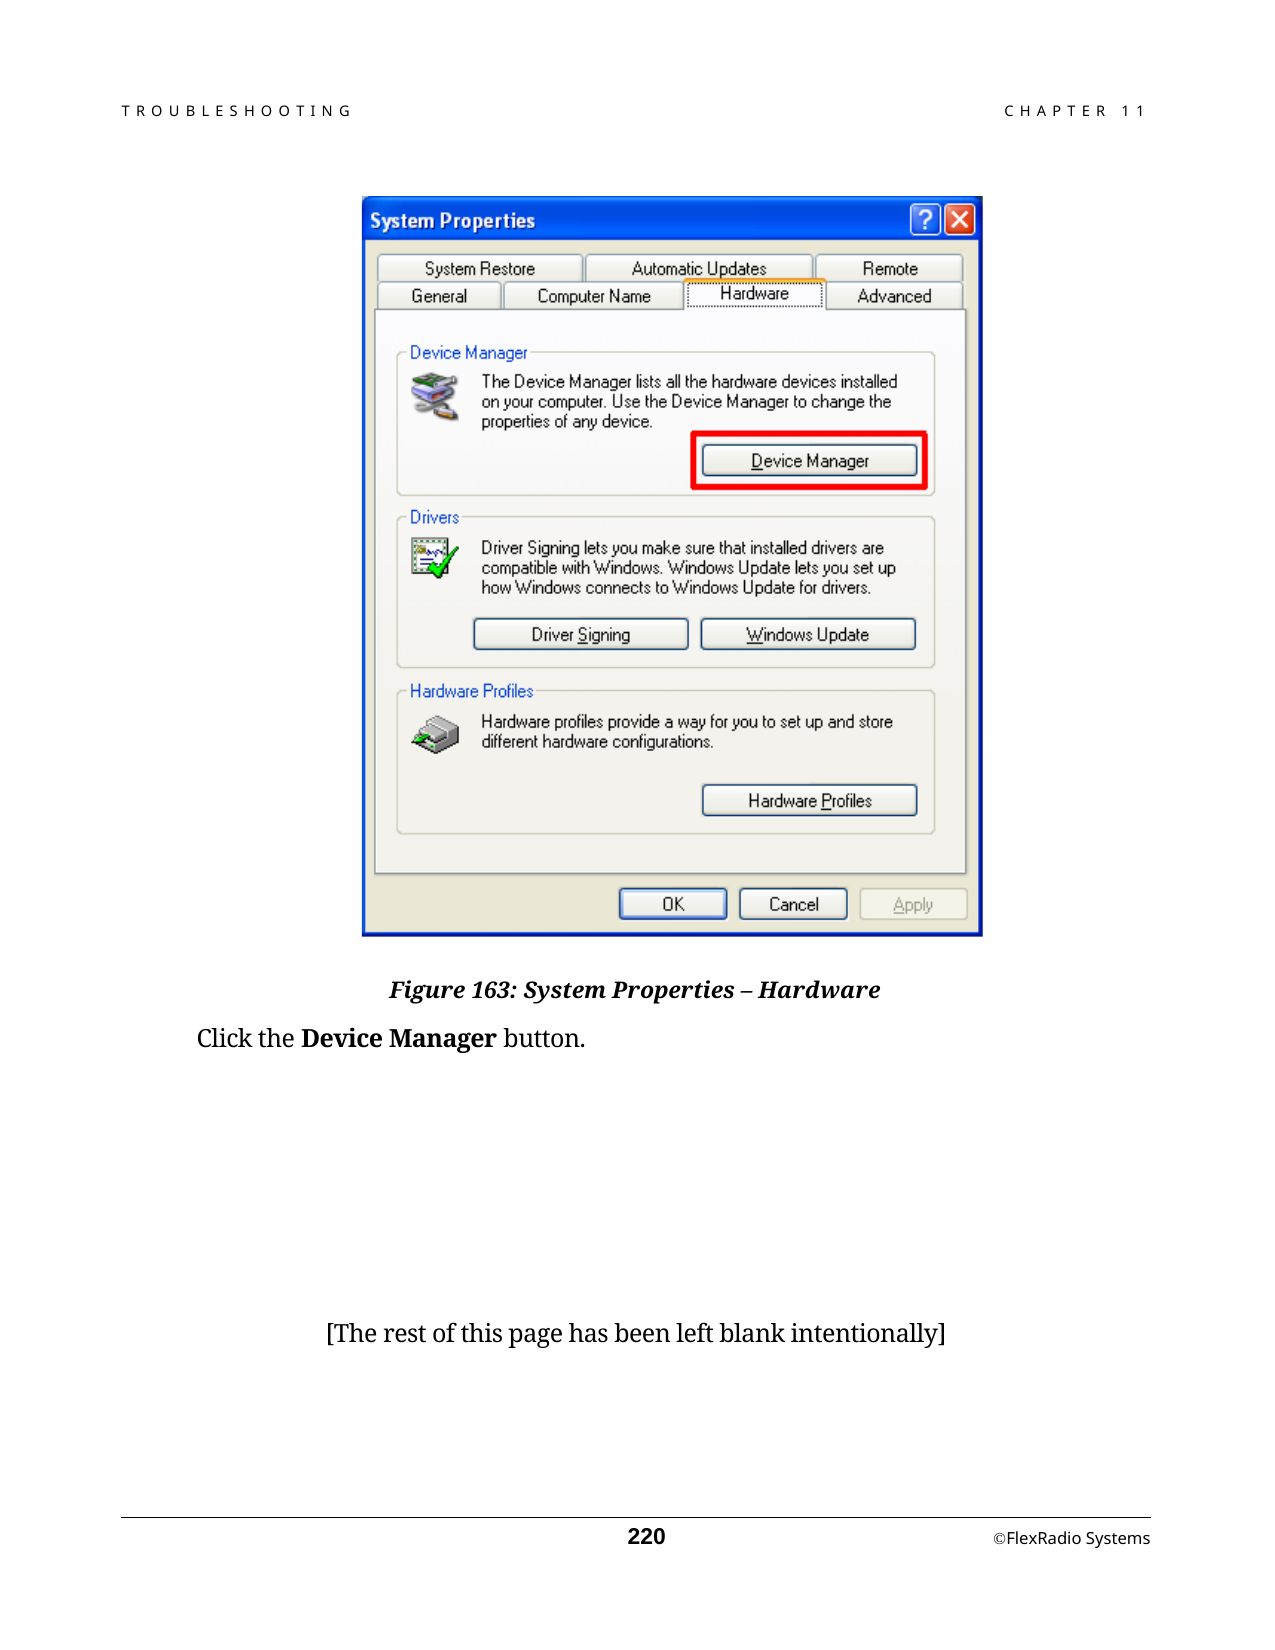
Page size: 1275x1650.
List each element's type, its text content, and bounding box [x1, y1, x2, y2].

text Click the Device Manager button. [196, 1021, 1151, 1054]
text [The rest of this page has been left blank intentionally] [121, 1316, 1151, 1350]
text Figure 163: System Properties – Hardware [121, 974, 1151, 1005]
picture [361, 196, 986, 940]
